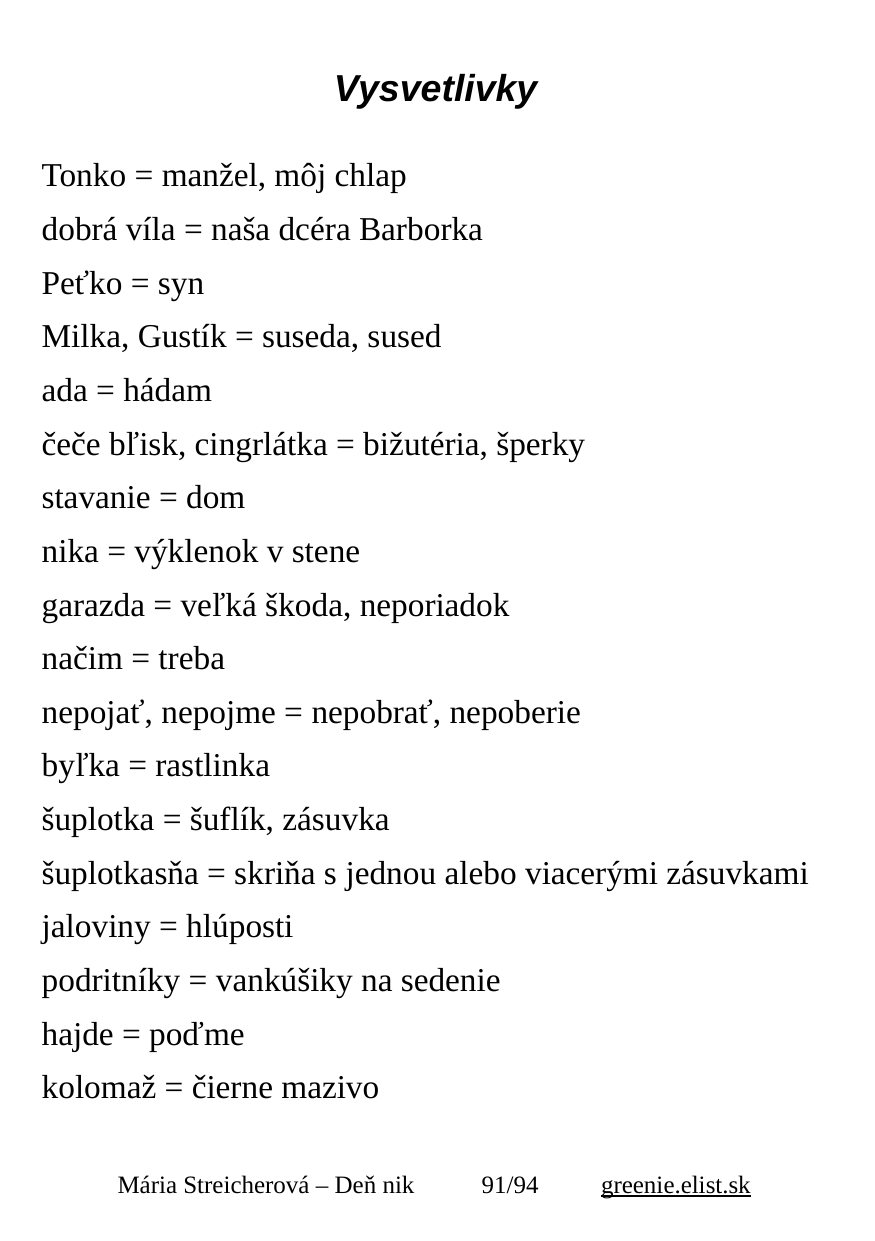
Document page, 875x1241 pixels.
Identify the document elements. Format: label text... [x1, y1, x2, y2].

text nepojať, nepojme = nepobrať, nepoberie [41, 692, 833, 730]
text čeče bľisk, cingrlátka = bižutéria, šperky [41, 424, 833, 462]
text podritníky = vankúšiky na sedenie [41, 960, 833, 999]
text jaloviny = hlúposti [41, 907, 833, 945]
text šuplotkasňa = skriňa s jednou alebo viacerými zásuvkami [41, 853, 833, 891]
text Milka, Gustík = suseda, sused [41, 317, 833, 355]
text Tonko = manžel, môj chlap [41, 156, 833, 194]
subtitle Vysvetlivky [41, 66, 833, 109]
text hajde = poďme [41, 1014, 833, 1052]
text načim = treba [41, 638, 833, 677]
text stavanie = dom [41, 477, 833, 516]
text šuplotka = šuflík, zásuvka [41, 799, 833, 838]
text byľka = rastlinka [41, 746, 833, 784]
text nika = výklenok v stene [41, 531, 833, 569]
text Peťko = syn [41, 263, 833, 301]
text garazda = veľká škoda, neporiadok [41, 585, 833, 623]
text kolomaž = čierne mazivo [41, 1068, 833, 1106]
text ada = hádam [41, 370, 833, 408]
text dobrá víla = naša dcéra Barborka [41, 209, 833, 248]
